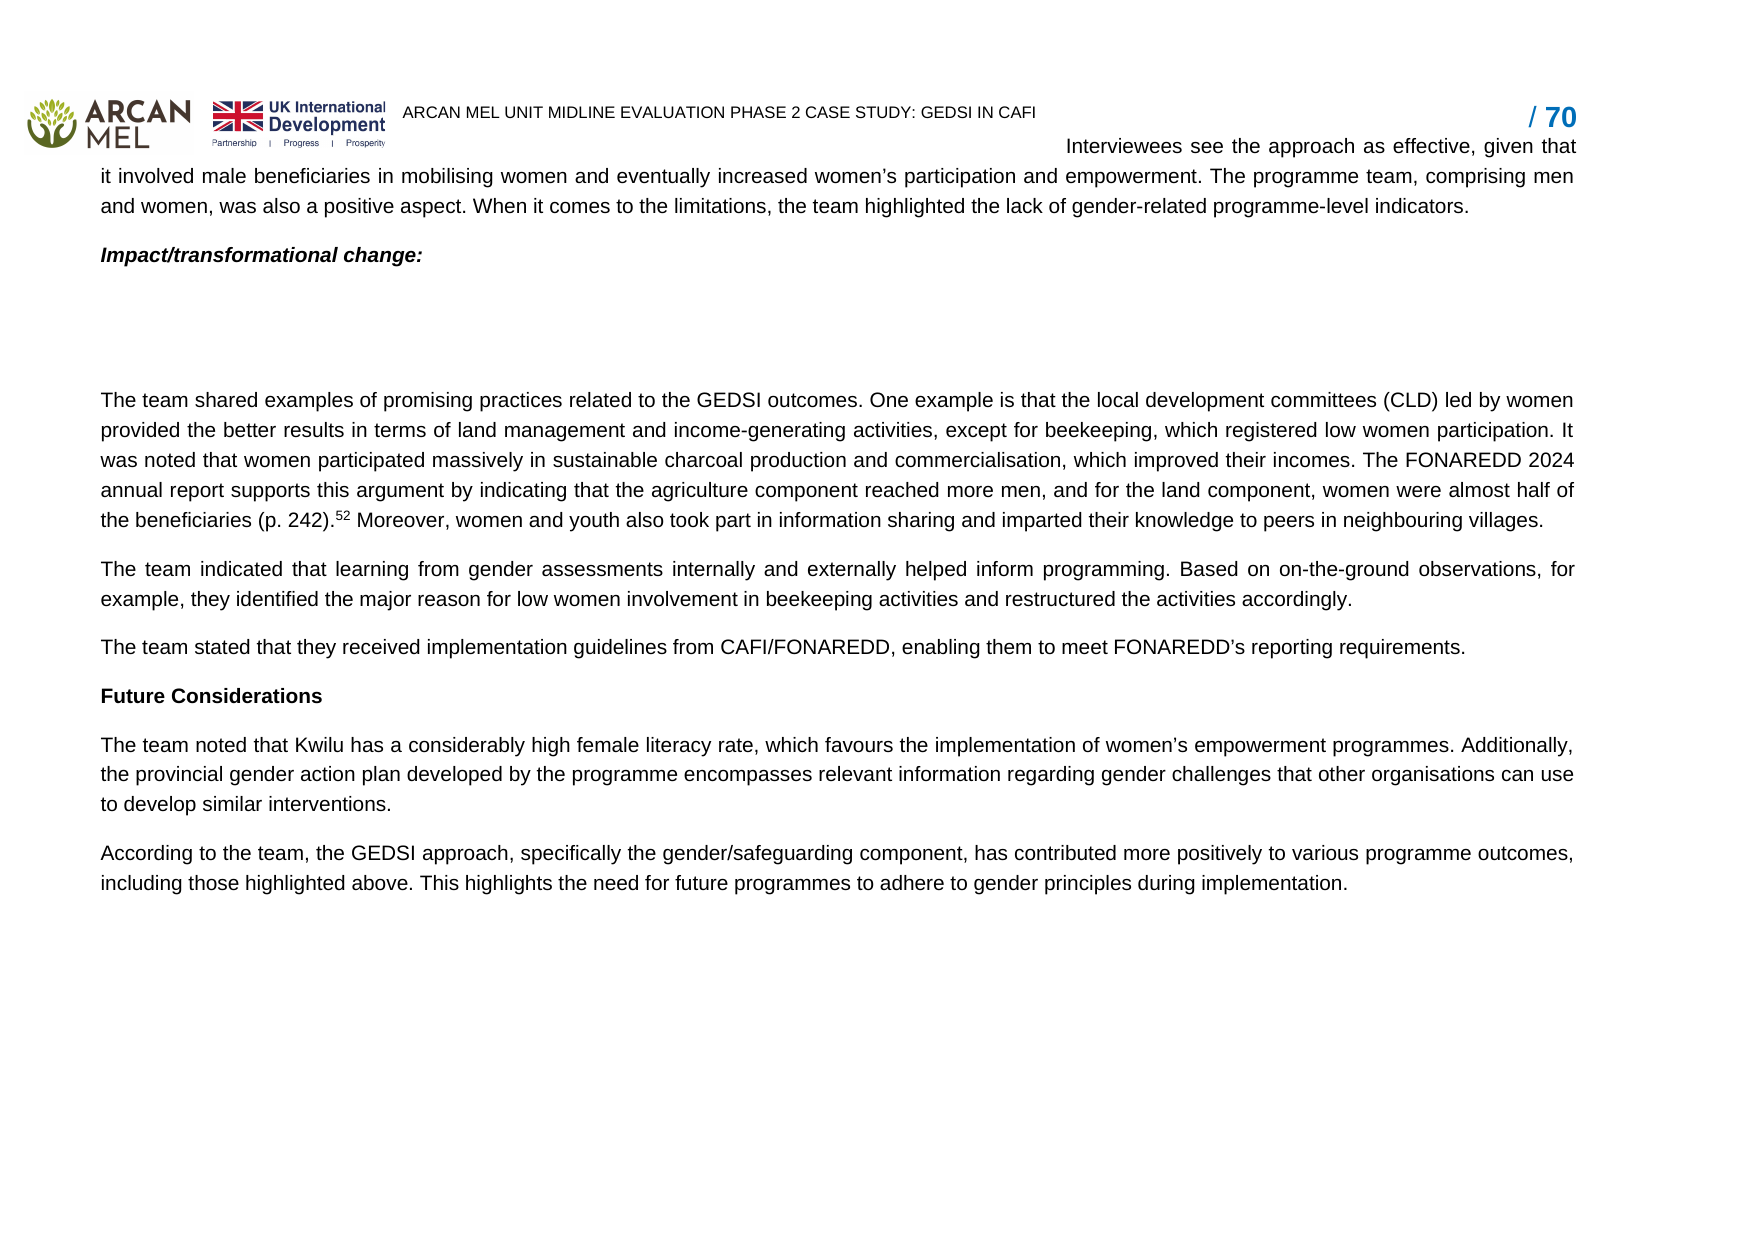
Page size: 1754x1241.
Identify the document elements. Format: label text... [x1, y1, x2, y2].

text Future Considerations [100, 684, 1577, 708]
text Impact/transformational change: [100, 242, 1577, 266]
text The team stated that they received implementation guidelines from CAFI/FONAREDD, enabling them to meet FONAREDD’s reporting requirements. [100, 635, 1577, 659]
text The team noted that Kwilu has a considerably high female literacy rate, which favours the implementation of women’s empowerment programmes. Additionally, the provincial gender action plan developed by the programme encompasses relevant information regarding gender challenges that other organisations can use to develop similar interventions. [100, 732, 1577, 816]
text The team shared examples of promising practices related to the GEDSI outcomes. One example is that the local development committees (CLD) led by women provided the better results in terms of land management and income-generating activities, except for beekeeping, which registered low women participation. It was noted that women participated massively in sustainable charcoal production and commercialisation, which improved their incomes. The FONAREDD 2024 annual report supports this argument by indicating that the agriculture component reached more men, and for the land component, women were almost half of the beneficiaries (p. 242).52 Moreover, women and youth also took part in information sharing and imparted their knowledge to peers in neighbouring villages. [100, 388, 1577, 532]
text Interviewees see the approach as effective, given that it involved male beneficiaries in mobilising women and eventually increased women’s participation and empowerment. The programme team, comprising men and women, was also a positive aspect. When it comes to the limitations, the team highlighted the lack of gender-related programme-level indicators. [100, 134, 1577, 218]
text The team indicated that learning from gender assessments internally and externally helped inform programming. Based on on-the-ground observations, for example, they identified the major reason for low women involvement in beekeeping activities and restructured the activities accordingly. [100, 557, 1577, 610]
text According to the team, the GEDSI approach, specifically the gender/safeguarding component, has contributed more positively to various programme outcomes, including those highlighted above. This highlights the need for future programmes to adhere to gender principles during implementation. [100, 841, 1577, 895]
